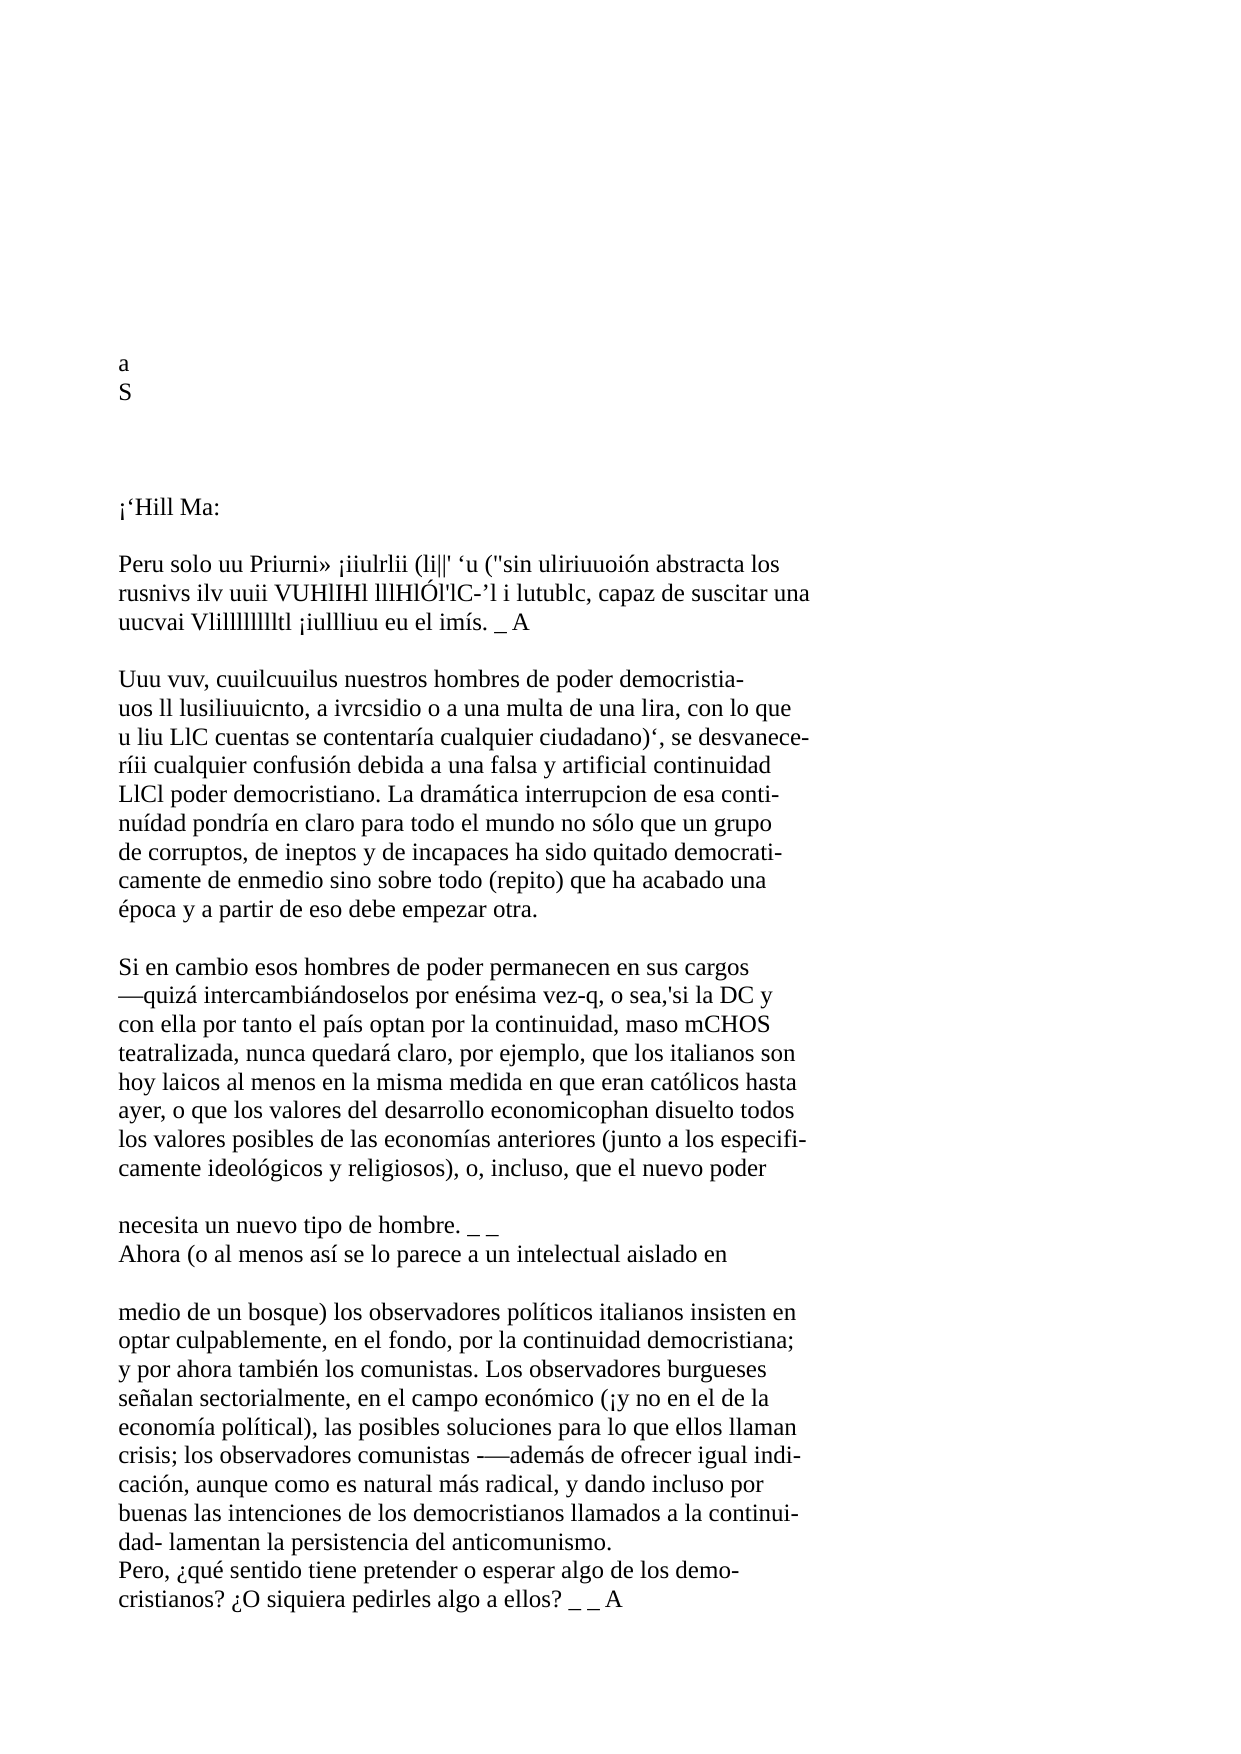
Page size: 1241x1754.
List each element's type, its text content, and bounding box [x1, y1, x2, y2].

text uos ll lusiliuuicnto, a ivrcsidio o a una multa de una lira, con lo que [118, 693, 1122, 722]
text ríii cualquier confusión debida a una falsa y artificial continuidad [118, 751, 1122, 779]
text Pero, ¿qué sentido tiene pretender o esperar algo de los demo- [118, 1556, 1122, 1584]
text camente ideológicos y religiosos), o, incluso, que el nuevo poder [118, 1153, 1122, 1182]
text crisis; los observadores comunistas -—además de ofrecer igual indi- [118, 1441, 1122, 1469]
text los valores posibles de las economías anteriores (junto a los especifi- [118, 1124, 1122, 1153]
text nuídad pondría en claro para todo el mundo no sólo que un grupo [118, 808, 1122, 837]
text rusnivs ilv uuii VUHlIHl lllHlÓl'lC-’l i lutublc, capaz de suscitar una [118, 578, 1122, 607]
text buenas las intenciones de los democristianos llamados a la continui- [118, 1498, 1122, 1527]
text de corruptos, de ineptos y de incapaces ha sido quitado democrati- [118, 837, 1122, 866]
text a [118, 348, 1122, 377]
text medio de un bosque) los observadores políticos italianos insisten en [118, 1297, 1122, 1326]
text uucvai Vlilllllllltl ¡iullliuu eu el imís. _ A [118, 607, 1122, 636]
text y por ahora también los comunistas. Los observadores burgueses [118, 1354, 1122, 1383]
text —quizá intercambiándoselos por enésima vez-q, o sea,'si la DC y [118, 981, 1122, 1009]
text hoy laicos al menos en la misma medida en que eran católicos hasta [118, 1067, 1122, 1096]
text Uuu vuv, cuuilcuuilus nuestros hombres de poder democristia- [118, 664, 1122, 693]
text cristianos? ¿O siquiera pedirles algo a ellos? _ _ A [118, 1584, 1122, 1613]
text con ella por tanto el país optan por la continuidad, maso mCHOS [118, 1009, 1122, 1038]
text economía polítical), las posibles soluciones para lo que ellos llaman [118, 1412, 1122, 1441]
text Si en cambio esos hombres de poder permanecen en sus cargos [118, 952, 1122, 981]
text cación, aunque como es natural más radical, y dando incluso por [118, 1469, 1122, 1498]
text Peru solo uu Priurni» ¡iiulrlii (li||' ‘u ("sin uliriuuoión abstracta los [118, 549, 1122, 578]
text u liu LlC cuentas se contentaría cualquier ciudadano)‘, se desvanece- [118, 722, 1122, 751]
text optar culpablemente, en el fondo, por la continuidad democristiana; [118, 1326, 1122, 1354]
text ¡‘Hill Ma: [118, 492, 1122, 521]
text camente de enmedio sino sobre todo (repito) que ha acabado una [118, 866, 1122, 894]
text S [118, 377, 1122, 406]
text dad- lamentan la persistencia del anticomunismo. [118, 1527, 1122, 1556]
text ayer, o que los valores del desarrollo economicophan disuelto todos [118, 1096, 1122, 1124]
text señalan sectorialmente, en el campo económico (¡y no en el de la [118, 1383, 1122, 1412]
text necesita un nuevo tipo de hombre. _ _ [118, 1211, 1122, 1239]
text época y a partir de eso debe empezar otra. [118, 894, 1122, 923]
text Ahora (o al menos así se lo parece a un intelectual aislado en [118, 1239, 1122, 1268]
text LlCl poder democristiano. La dramática interrupcion de esa conti- [118, 779, 1122, 808]
text teatralizada, nunca quedará claro, por ejemplo, que los italianos son [118, 1038, 1122, 1067]
